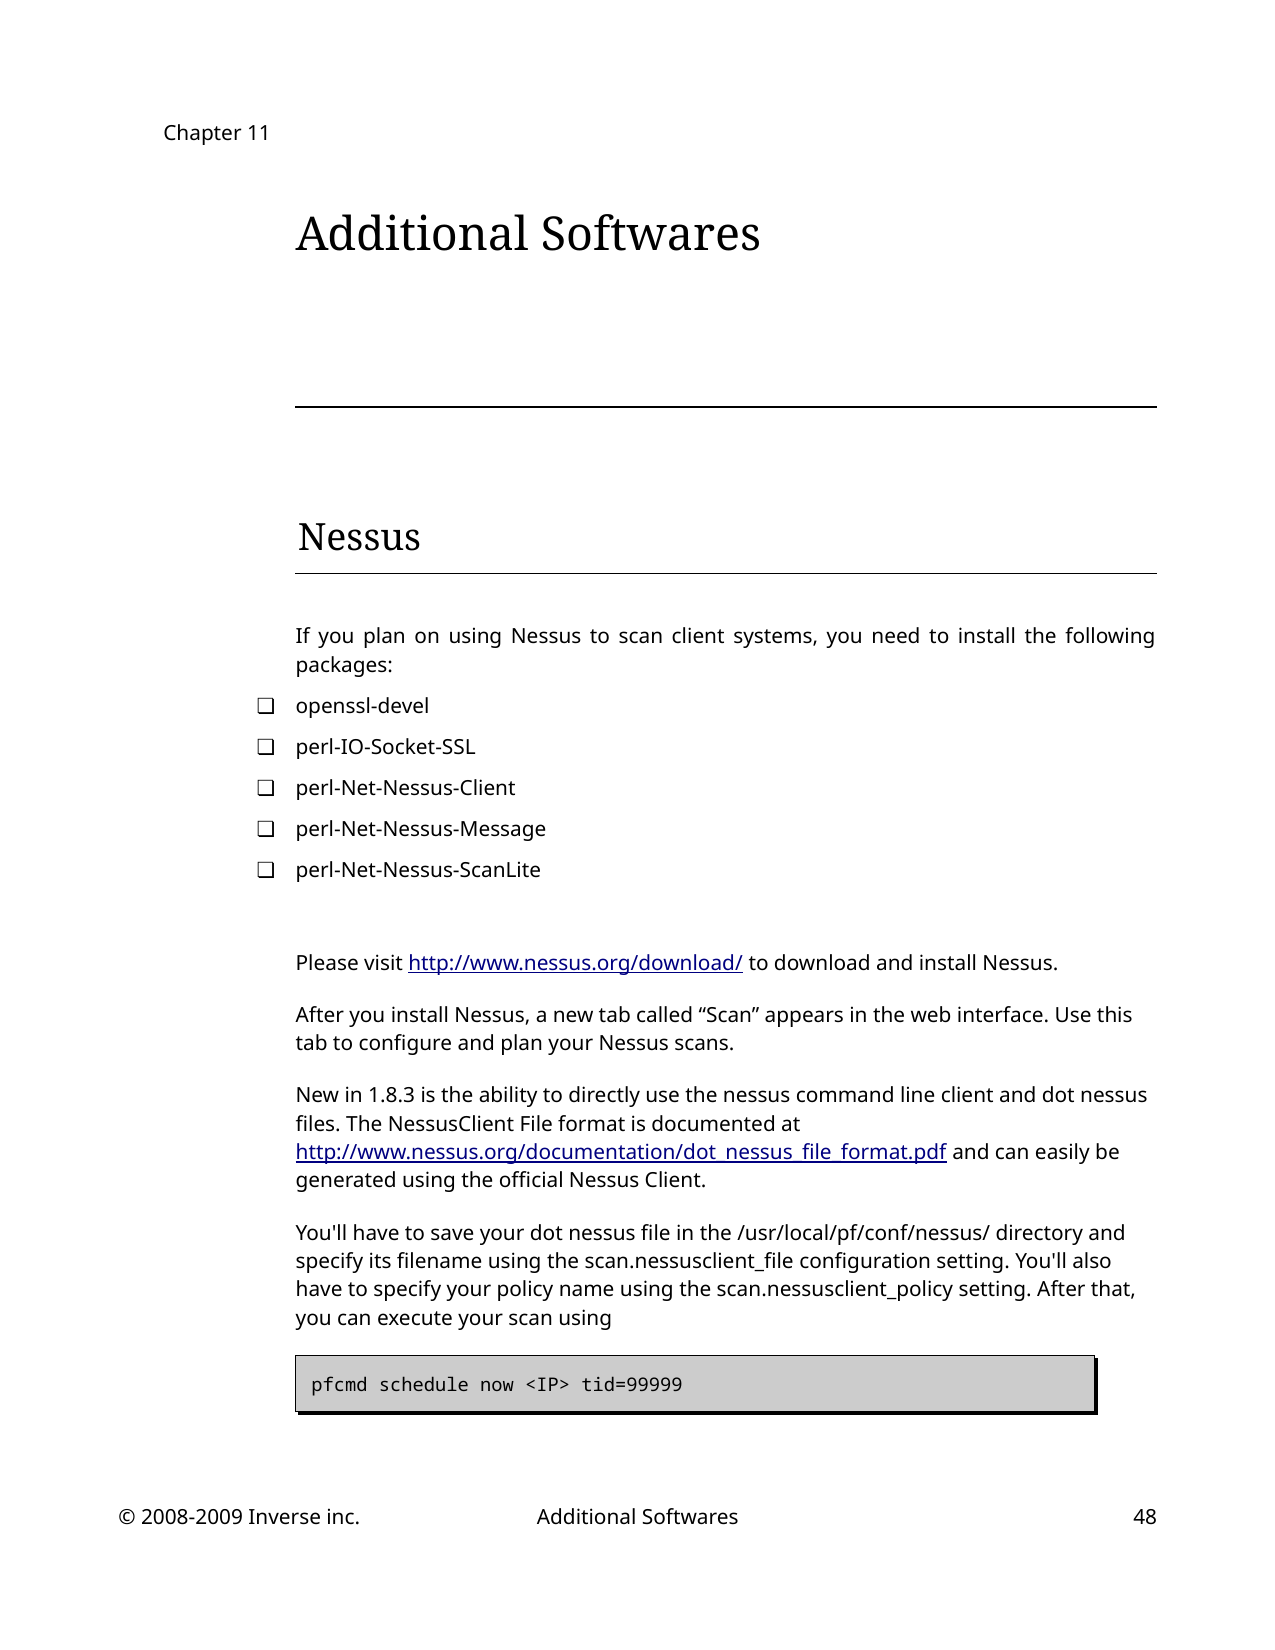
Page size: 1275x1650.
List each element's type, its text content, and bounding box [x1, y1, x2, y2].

text If you plan on using Nessus to scan client systems, you need to install the following packages: [295, 622, 1157, 678]
text pfcmd schedule now <IP> tid=99999 [296, 1356, 1094, 1411]
list ❏ perl-Net-Nessus-Client [256, 773, 1157, 801]
list ❏ perl-Net-Nessus-Message [256, 814, 1157, 842]
subtitle Nessus [295, 510, 1157, 573]
text You'll have to save your dot nessus file in the /usr/local/pf/conf/nessus/ directory and specify its filename using the scan.nessusclient_file configuration setting. You'll also have to specify your policy name using the scan.nessusclient_policy setting. After that, you can execute your scan using [295, 1218, 1157, 1331]
list ❏ perl-IO-Socket-SSL [256, 732, 1157, 760]
list ❏ perl-Net-Nessus-ScanLite [256, 855, 1157, 883]
list ❏ openssl-devel [256, 691, 1157, 719]
text New in 1.8.3 is the ability to directly use the nessus command line client and dot nessus files. The NessusClient File format is documented at http://www.nessus.org/documentation/dot_nessus_file_format.pdf and can easily be generated using the official Nessus Client. [295, 1080, 1157, 1194]
text After you install Nessus, a new tab called “Scan” appears in the web interface. Use this tab to configure and plan your Nessus scans. [295, 1000, 1157, 1057]
text Please visit http://www.nessus.org/download/ to download and install Nessus. [295, 948, 1157, 976]
subtitle Additional Softwares [295, 201, 1157, 406]
